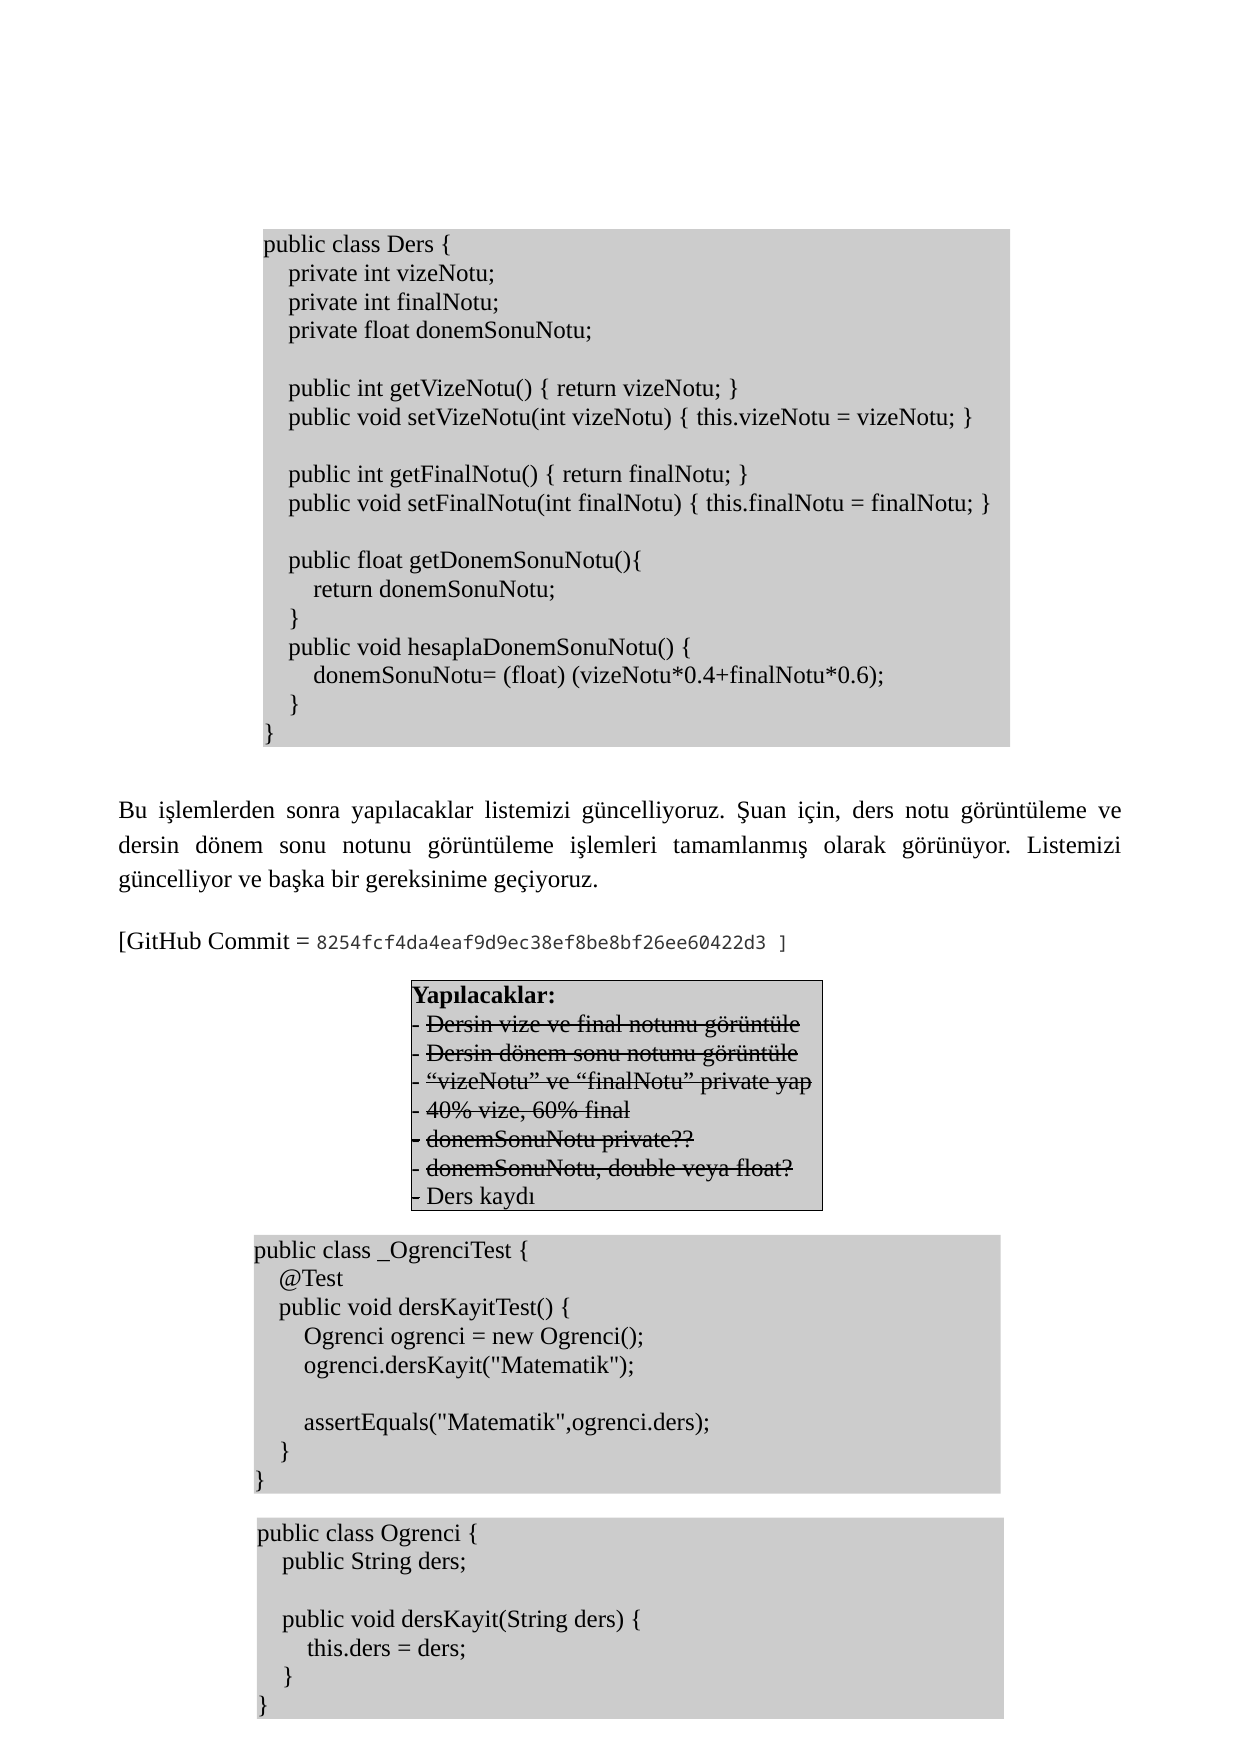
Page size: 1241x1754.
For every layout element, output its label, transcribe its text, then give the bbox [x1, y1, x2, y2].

subtitle [GitHub Commit = 8254fcf4da4eaf9d9ec38ef8be8bf26ee60422d3 ] [118, 926, 1122, 954]
subtitle Bu işlemlerden sonra yapılacaklar listemizi güncelliyoruz. Şuan için, ders notu görüntüleme ve dersin dönem sonu notunu görüntüleme işlemleri tamamlanmış olarak görünüyor. Listemizi güncelliyor ve başka bir gereksinime geçiyoruz. [118, 795, 1122, 893]
